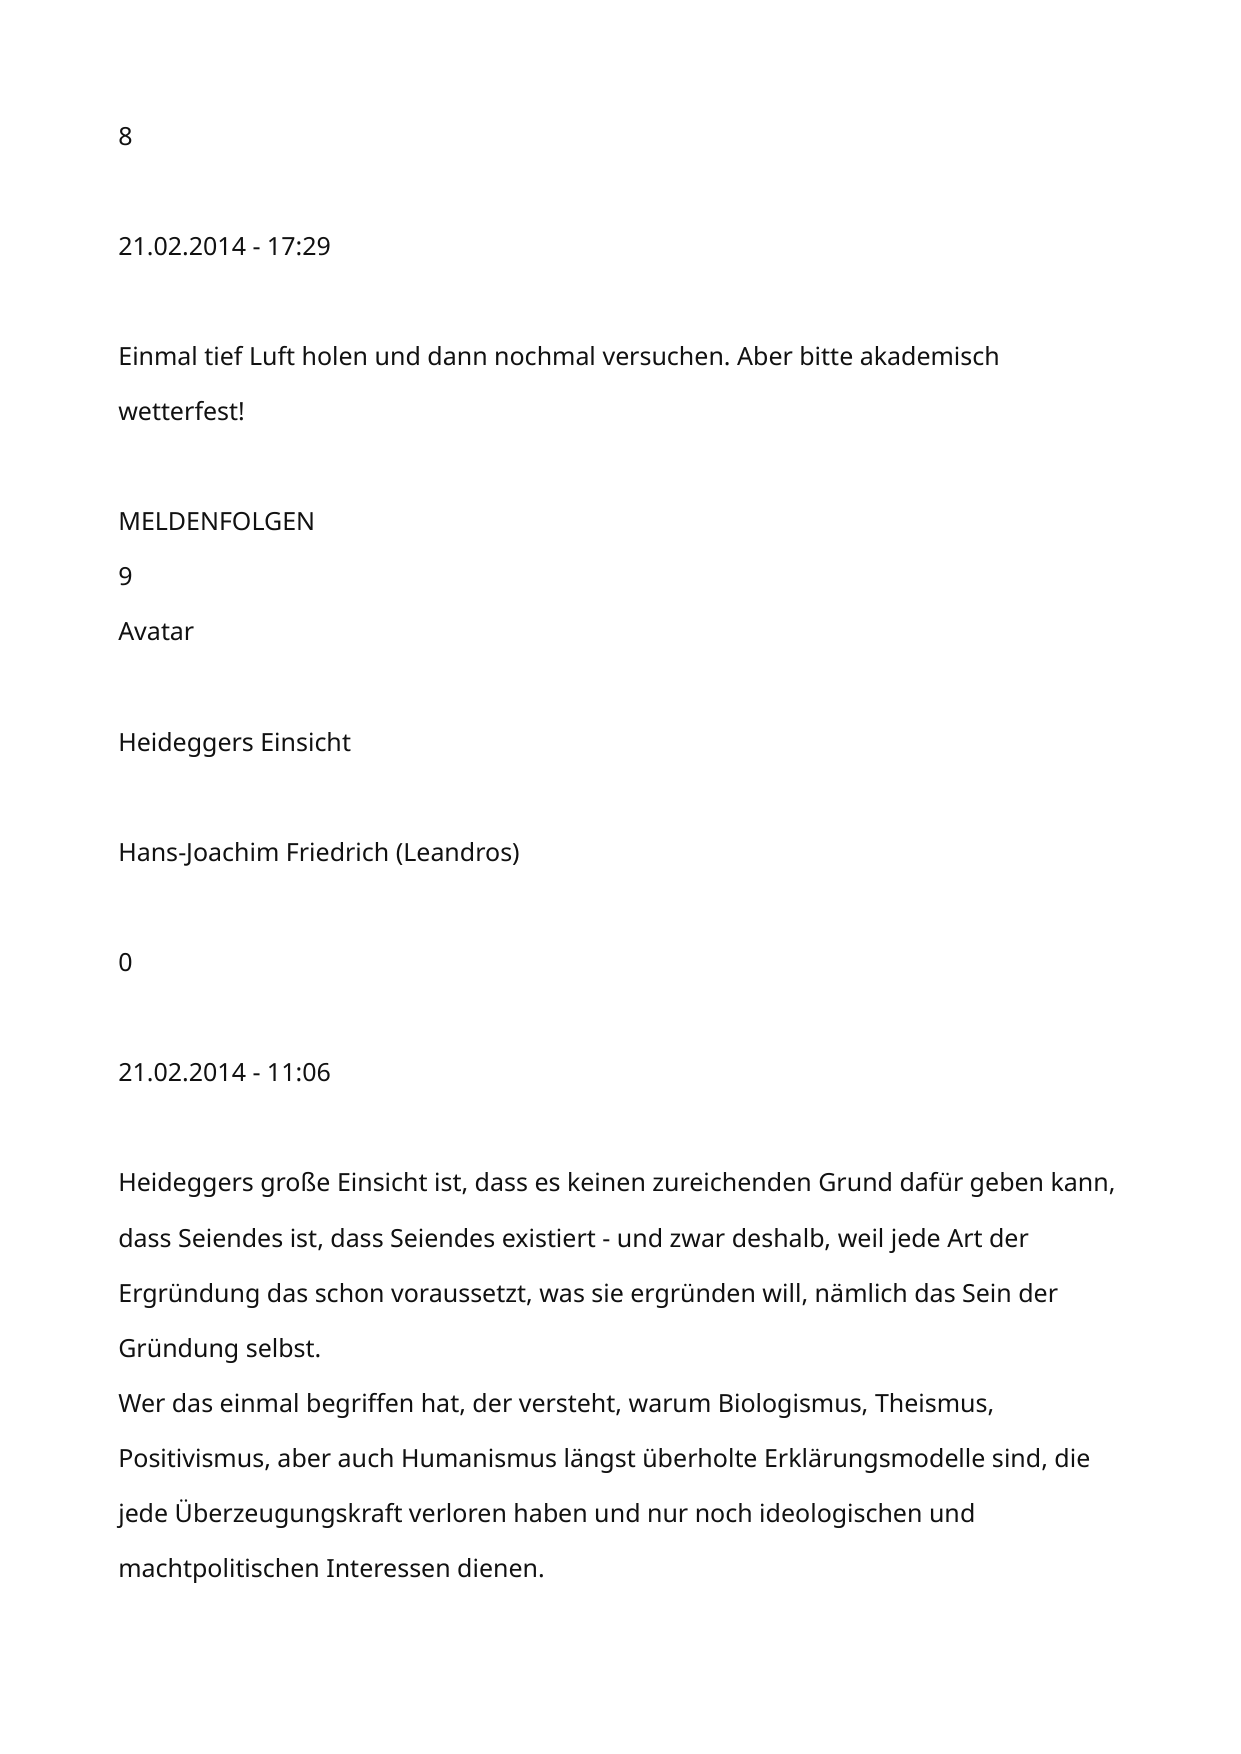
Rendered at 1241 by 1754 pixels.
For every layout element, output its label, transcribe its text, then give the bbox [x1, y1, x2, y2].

text Heideggers Einsicht [118, 724, 1122, 758]
text Hans-Joachim Friedrich (Leandros) [118, 834, 1122, 868]
text Wer das einmal begriffen hat, der versteht, warum Biologismus, Theismus, Positivismus, aber auch Humanismus längst überholte Erklärungsmodelle sind, die jede Überzeugungskraft verloren haben und nur noch ideologischen und machtpolitischen Interessen dienen. [118, 1386, 1122, 1585]
text MELDENFOLGEN [118, 504, 1122, 538]
text Einmal tief Luft holen und dann nochmal versuchen. Aber bitte akademisch wetterfest! [118, 338, 1122, 428]
text 21.02.2014 - 17:29 [118, 228, 1122, 262]
text 9 [118, 559, 1122, 593]
text 21.02.2014 - 11:06 [118, 1055, 1122, 1089]
text Heideggers große Einsicht ist, dass es keinen zureichenden Grund dafür geben kann, dass Seiendes ist, dass Seiendes existiert - und zwar deshalb, weil jede Art der Ergründung das schon voraussetzt, was sie ergründen will, nämlich das Sein der Gründung selbst. [118, 1165, 1122, 1364]
text 8 [118, 118, 1122, 152]
text 0 [118, 945, 1122, 979]
text Avatar [118, 614, 1122, 648]
